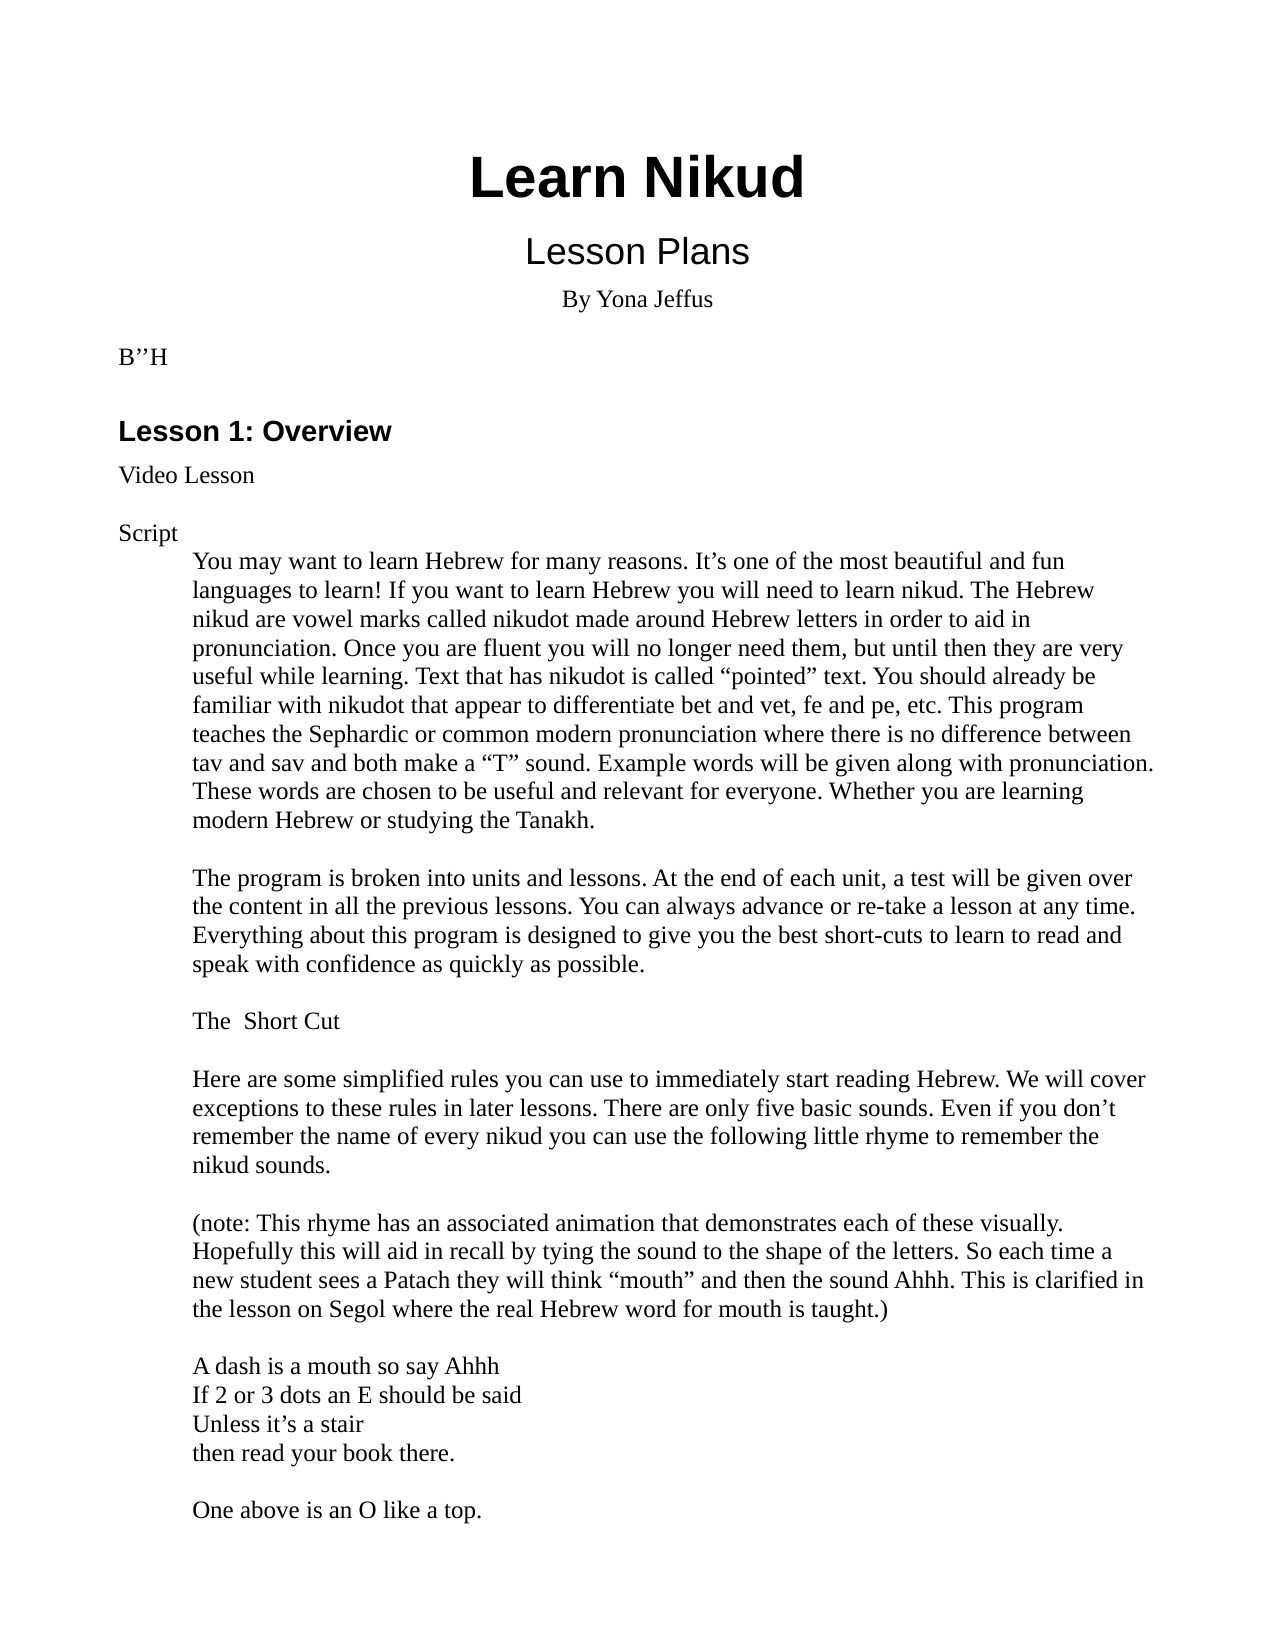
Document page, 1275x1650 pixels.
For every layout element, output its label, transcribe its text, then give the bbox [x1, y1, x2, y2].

text (note: This rhyme has an associated animation that demonstrates each of these visually. Hopefully this will aid in recall by tying the sound to the shape of the letters. So each time a new student sees a Patach they will think “mouth” and then the sound Ahhh. This is clarified in the lesson on Segol where the real Hebrew word for mouth is taught.) [192, 1208, 1157, 1323]
text B’’H [118, 342, 1157, 371]
text If 2 or 3 dots an E should be said [192, 1380, 1157, 1409]
text Video Lesson [118, 460, 1157, 489]
text A dash is a mouth so say Ahhh [192, 1351, 1157, 1380]
title Learn Nikud [118, 143, 1157, 210]
subtitle Lesson 1: Overview [118, 414, 1157, 448]
text The program is broken into units and lessons. At the end of each unit, a test will be given over the content in all the previous lessons. You can always advance or re-take a lesson at any time. Everything about this program is designed to give you the best short-cuts to learn to read and speak with confidence as quickly as possible. [192, 863, 1157, 978]
text Unless it’s a stair [192, 1409, 1157, 1438]
text Script [118, 518, 1157, 546]
text One above is an O like a top. [192, 1495, 1157, 1524]
subtitle Lesson Plans [118, 229, 1157, 272]
text By Yona Jeffus [118, 284, 1157, 313]
text The Short Cut [192, 1006, 1157, 1035]
text Here are some simplified rules you can use to immediately start reading Hebrew. We will cover exceptions to these rules in later lessons. There are only five basic sounds. Even if you don’t remember the name of every nikud you can use the following little rhyme to remember the nikud sounds. [192, 1064, 1157, 1179]
text You may want to learn Hebrew for many reasons. It’s one of the most beautiful and fun languages to learn! If you want to learn Hebrew you will need to learn nikud. The Hebrew nikud are vowel marks called nikudot made around Hebrew letters in order to aid in pronunciation. Once you are fluent you will no longer need them, but until then they are very useful while learning. Text that has nikudot is called “pointed” text. You should already be familiar with nikudot that appear to differentiate bet and vet, fe and pe, etc. This program teaches the Sephardic or common modern pronunciation where there is no difference between tav and sav and both make a “T” sound. Example words will be given along with pronunciation. These words are chosen to be useful and relevant for everyone. Whether you are learning modern Hebrew or studying the Tanakh. [192, 546, 1157, 834]
text then read your book there. [192, 1438, 1157, 1466]
